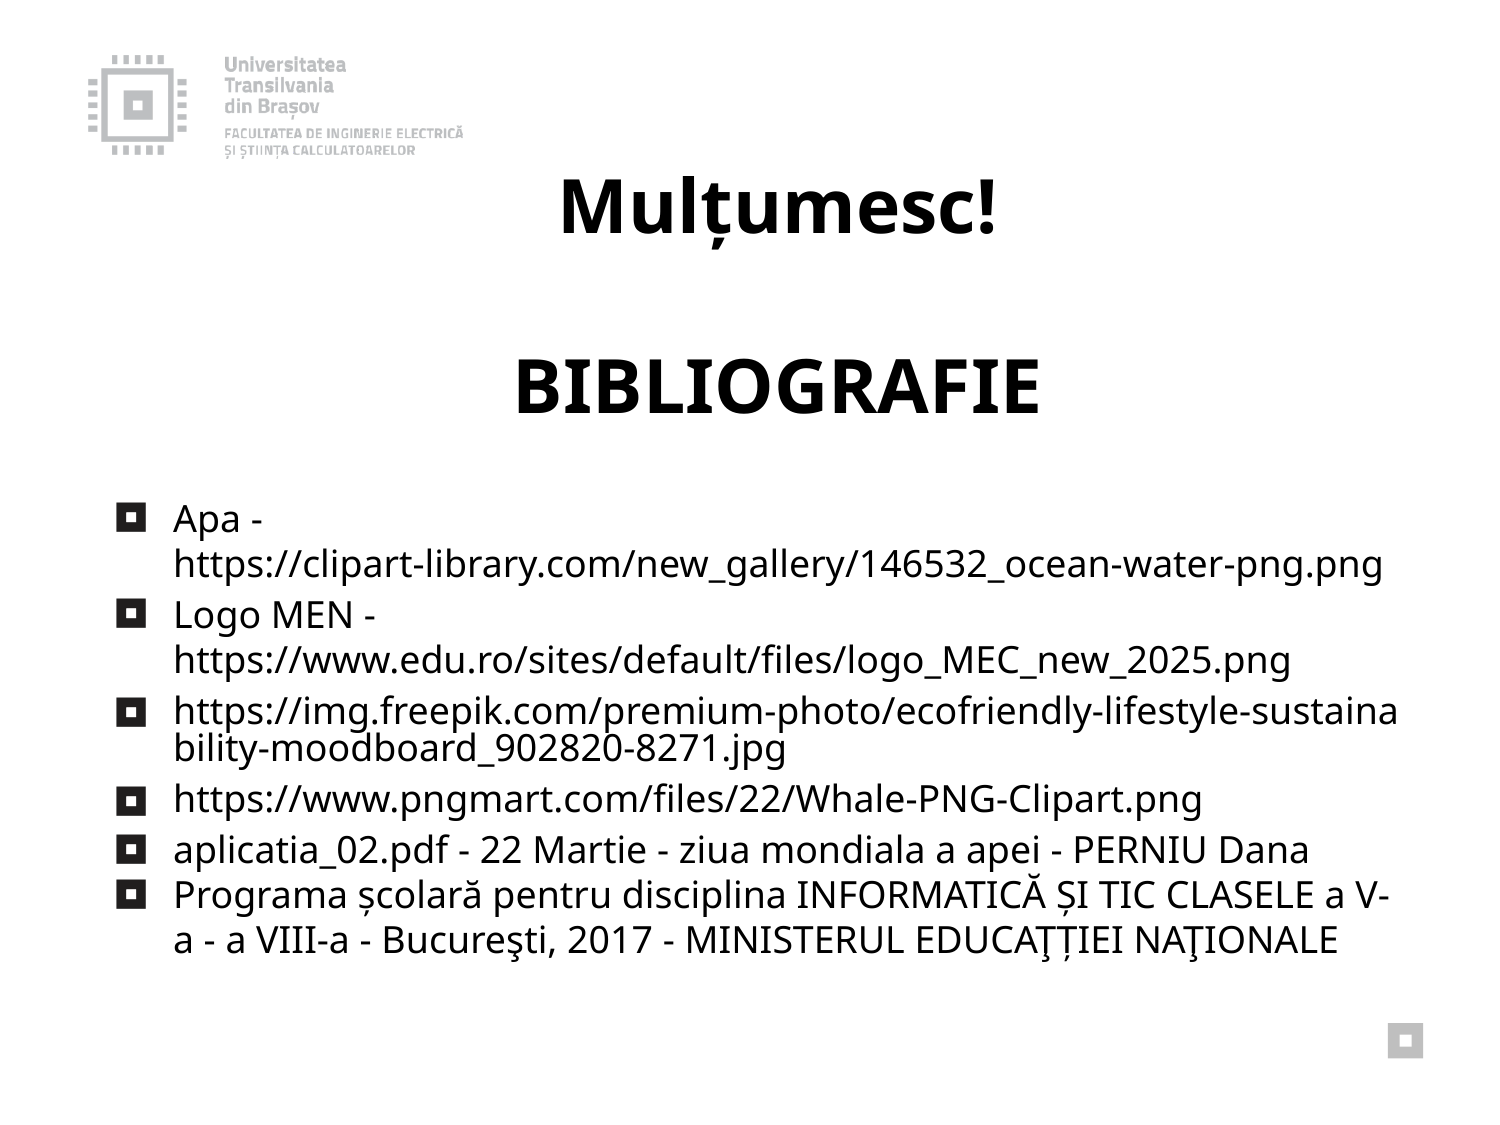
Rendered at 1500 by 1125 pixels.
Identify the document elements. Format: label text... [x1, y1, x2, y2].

picture [88, 55, 463, 159]
picture [116, 786, 146, 816]
picture [116, 879, 146, 909]
picture [116, 697, 146, 727]
picture [116, 502, 146, 532]
picture [116, 834, 146, 864]
picture [116, 598, 146, 628]
text_box [1387, 1023, 1424, 1059]
text_box Apa - https://clipart-library.com/new_gallery/146532_ocean-water-png.png Logo MEN - https://www.edu.ro/sites/default/files/logo_MEC_new_2025.png https://img.freepik.com/premium-photo/ecofriendly-lifestyle-sustainability-moodboard_902820-8271.jpg https://www.pngmart.com/files/22/Whale-PNG-Clipart.png aplicatia_02.pdf - 22 Martie - ziua mondiala a apei - PERNIU Dana Programa școlară pentru disciplina INFORMATICĂ ȘI TIC CLASELE a V-a - a VIII-a - Bucureşti, 2017 - MINISTERUL EDUCAŢȚIEI NAŢIONALE [102, 487, 1425, 977]
text_box Mulțumesc! BIBLIOGRAFIE [130, 151, 1426, 436]
